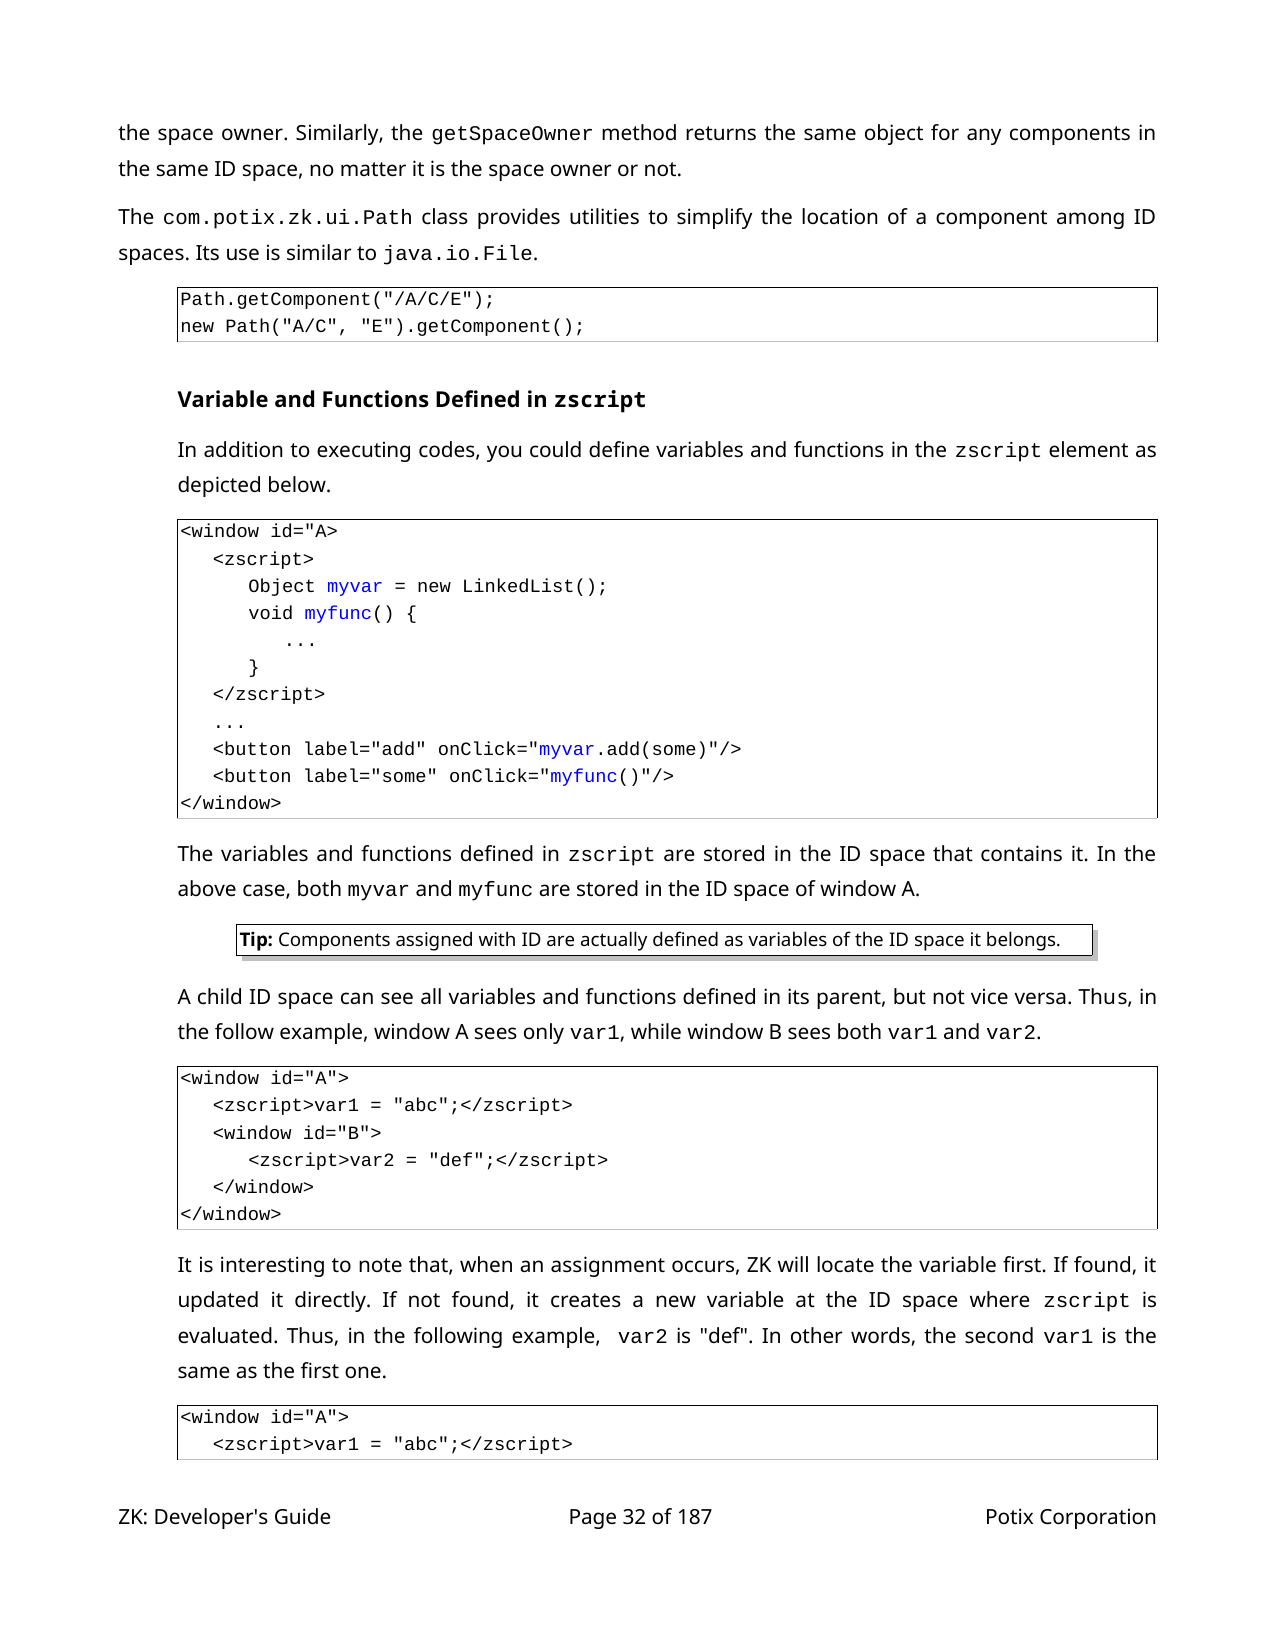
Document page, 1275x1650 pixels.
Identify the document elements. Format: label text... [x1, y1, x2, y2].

text In addition to executing codes, you could define variables and functions in the zscript element as depicted below. [177, 435, 1157, 498]
text <window id="A"> [178, 1406, 1157, 1429]
text ... [178, 628, 1157, 652]
text The variables and functions defined in zscript are stored in the ID space that contains it. In the above case, both myvar and myfunc are stored in the ID space of window A. [177, 839, 1157, 903]
text <button label="add" onClick="myvar.add(some)"/> [178, 737, 1157, 761]
text } [178, 655, 1157, 679]
text <button label="some" onClick="myfunc()"/> [178, 764, 1157, 788]
text <window id="A"> [178, 1067, 1157, 1090]
text Tip: Components assigned with ID are actually defined as variables of the ID space it belongs. [237, 925, 1092, 955]
text Path.getComponent("/A/C/E"); [178, 288, 1157, 311]
text void myfunc() { [178, 601, 1157, 625]
text the space owner. Similarly, the getSpaceOwner method returns the same object for any components in the same ID space, no matter it is the space owner or not. [118, 118, 1157, 182]
text <window id="B"> [178, 1121, 1157, 1145]
text It is interesting to note that, when an assignment occurs, ZK will locate the variable first. If found, it updated it directly. If not found, it creates a new variable at the ID space where zscript is evaluated. Thus, in the following example, var2 is "def". In other words, the second var1 is the same as the first one. [177, 1250, 1157, 1384]
text The com.potix.zk.ui.Path class provides utilities to simplify the location of a component among ID spaces. Its use is similar to java.io.File. [118, 202, 1157, 267]
text <zscript>var1 = "abc";</zscript> [178, 1093, 1157, 1118]
text </window> [178, 791, 1157, 818]
text </window> [178, 1202, 1157, 1229]
text <window id="A> [178, 520, 1157, 543]
subtitle Variable and Functions Defined in zscript [177, 384, 1157, 414]
text <zscript>var2 = "def";</zscript> [178, 1148, 1157, 1172]
text <zscript> [178, 546, 1157, 571]
text </window> [178, 1175, 1157, 1199]
text Object myvar = new LinkedList(); [178, 573, 1157, 598]
text </zscript> [178, 682, 1157, 707]
text A child ID space can see all variables and functions defined in its parent, but not vice versa. Thus, in the follow example, window A sees only var1, while window B sees both var1 and var2. [177, 982, 1157, 1046]
text ... [178, 709, 1157, 734]
text <zscript>var1 = "abc";</zscript> [178, 1432, 1157, 1459]
text new Path("A/C", "E").getComponent(); [178, 314, 1157, 341]
